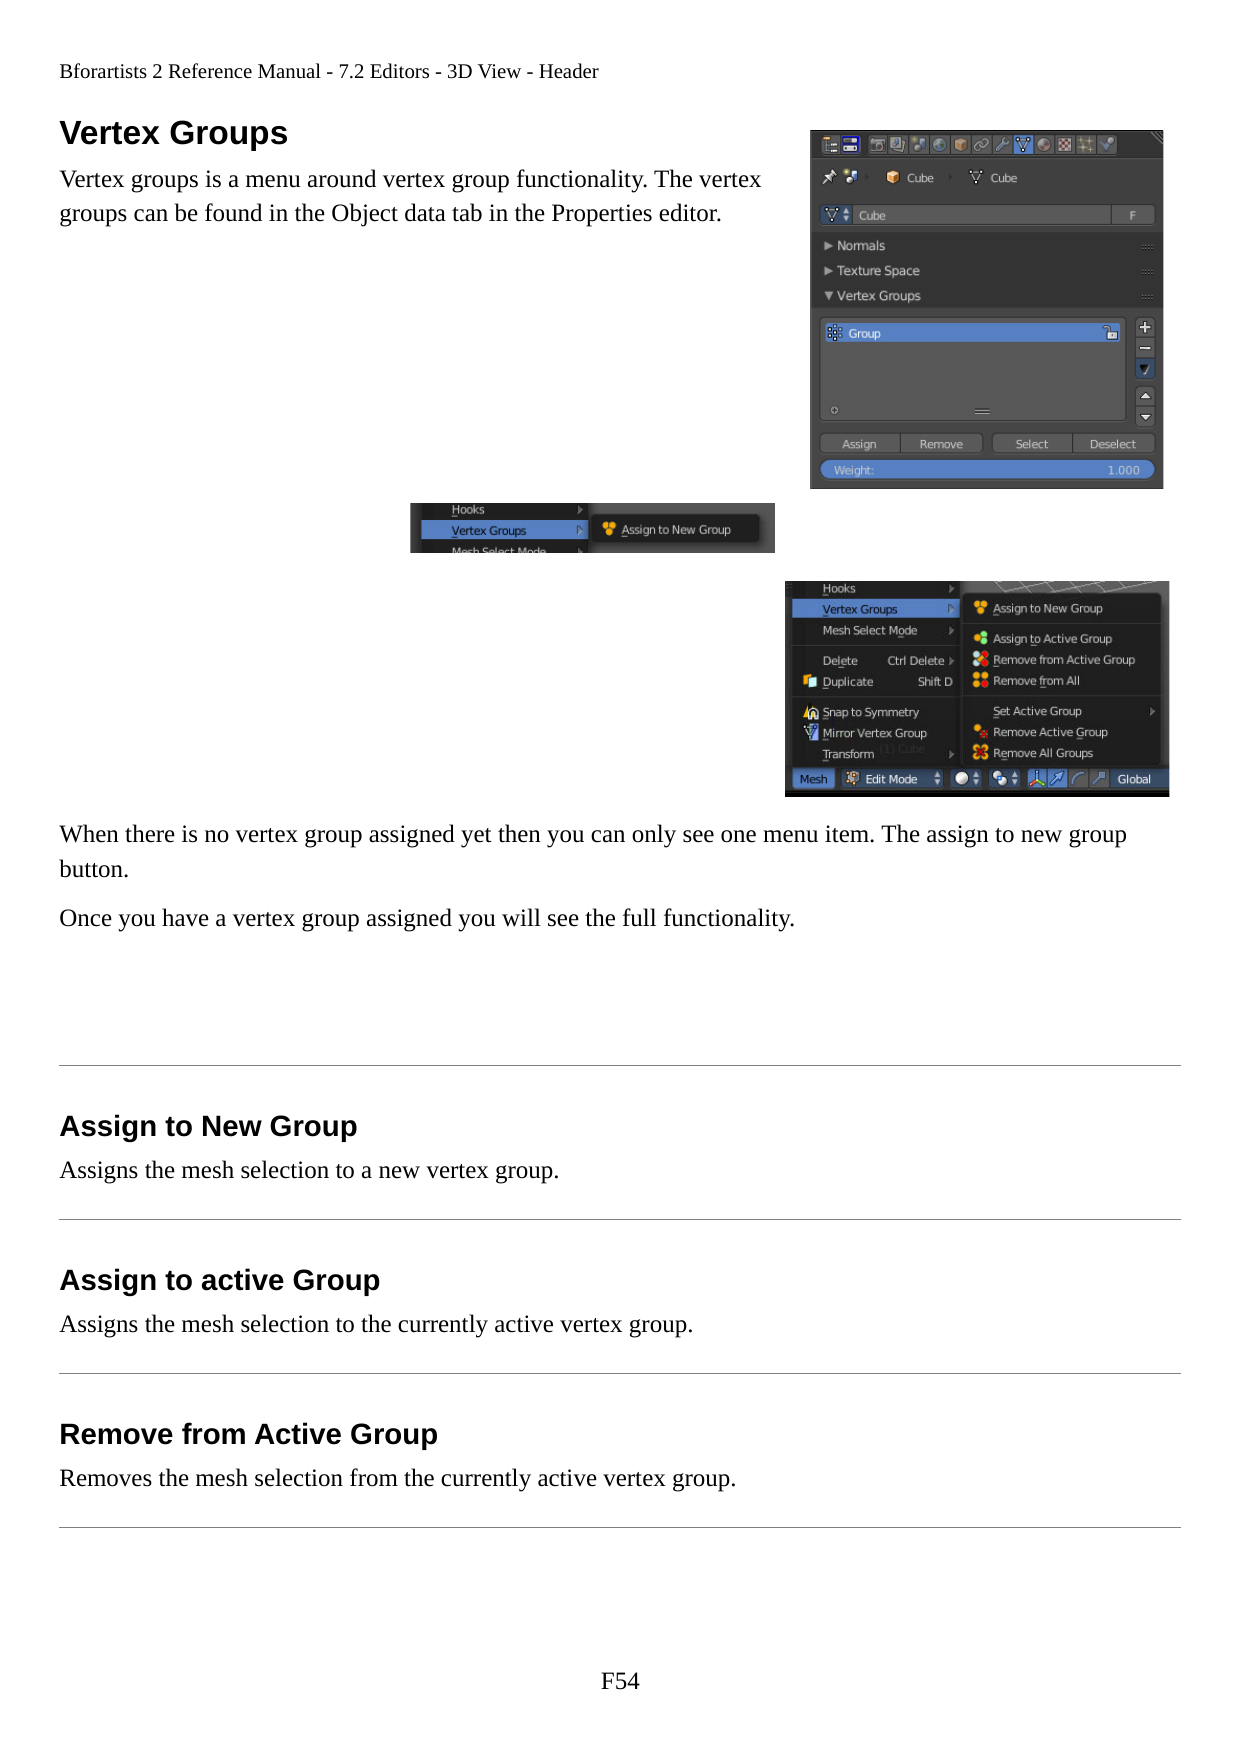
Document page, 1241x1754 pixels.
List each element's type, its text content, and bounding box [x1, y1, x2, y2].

picture [410, 503, 775, 553]
picture [810, 130, 1164, 489]
text Assigns the mesh selection to a new vertex group. [59, 1155, 1181, 1184]
text Assigns the mesh selection to the currently active vertex group. [59, 1309, 1181, 1338]
subtitle Assign to active Group [59, 1263, 1181, 1297]
text Removes the mesh selection from the currently active vertex group. [59, 1463, 1181, 1492]
subtitle Remove from Active Group [59, 1417, 1181, 1451]
text When there is no vertex group assigned yet then you can only see one menu item. The assign to new group button. [59, 542, 1181, 883]
subtitle Assign to New Group [59, 1109, 1181, 1143]
subtitle Vertex Groups [59, 113, 1181, 151]
text Once you have a vertex group assigned you will see the full functionality. [59, 903, 1181, 932]
text Vertex groups is a menu around vertex group functionality. The vertex groups can be found in the Object data tab in the Properties editor. [59, 164, 810, 227]
picture [785, 581, 1170, 797]
